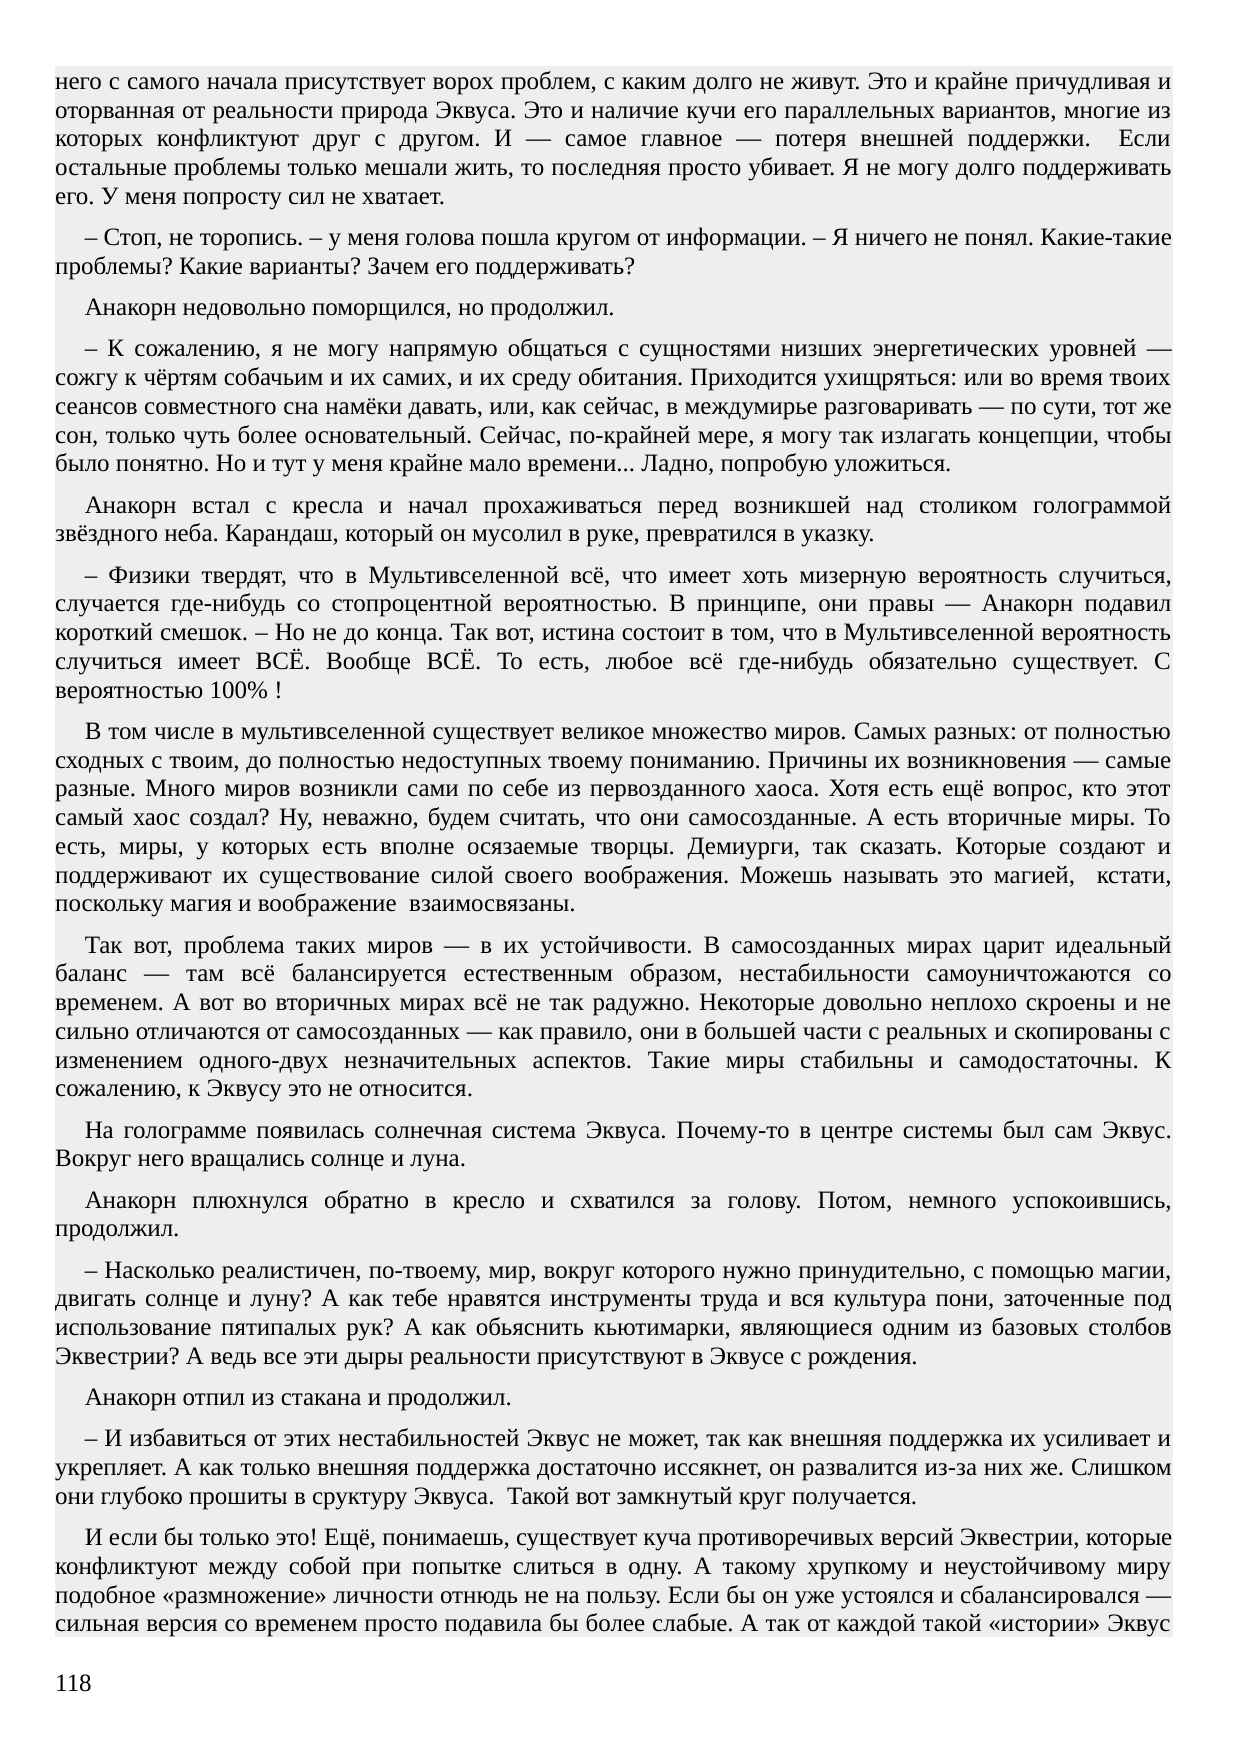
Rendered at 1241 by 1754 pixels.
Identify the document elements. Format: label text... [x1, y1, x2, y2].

text – И избавиться от этих нестабильностей Эквус не может, так как внешняя поддержка их усиливает и укрепляет. А как только внешняя поддержка достаточно иссякнет, он развалится из-за них же. Слишком они глубоко прошиты в сруктуру Эквуса. Такой вот замкнутый круг получается. [55, 1423, 1173, 1510]
text него с самого начала присутствует ворох проблем, с каким долго не живут. Это и крайне причудливая и оторванная от реальности природа Эквуса. Это и наличие кучи его параллельных вариантов, многие из которых конфликтуют друг с другом. И — самое главное — потеря внешней поддержки. Если остальные проблемы только мешали жить, то последняя просто убивает. Я не могу долго поддерживать его. У меня попросту сил не хватает. [55, 66, 1173, 210]
text – К сожалению, я не могу напрямую общаться с сущностями низших энергетических уровней — сожгу к чёртям собачьим и их самих, и их среду обитания. Приходится ухищряться: или во время твоих сеансов совместного сна намёки давать, или, как сейчас, в междумирье разговаривать — по сути, тот же сон, только чуть более основательный. Сейчас, по-крайней мере, я могу так излагать концепции, чтобы было понятно. Но и тут у меня крайне мало времени... Ладно, попробую уложиться. [55, 333, 1173, 477]
text Анакорн плюхнулся обратно в кресло и схватился за голову. Потом, немного успокоившись, продолжил. [55, 1185, 1173, 1242]
text Анакорн отпил из стакана и продолжил. [55, 1382, 1173, 1411]
text – Физики твердят, что в Мультивселенной всё, что имеет хоть мизерную вероятность случиться, случается где-нибудь со стопроцентной вероятностью. В принципе, они правы — Анакорн подавил короткий смешок. – Но не до конца. Так вот, истина состоит в том, что в Мультивселенной вероятность случиться имеет ВСЁ. Вообще ВСЁ. То есть, любое всё где-нибудь обязательно существует. С вероятностью 100% ! [55, 560, 1173, 703]
text На голограмме появилась солнечная система Эквуса. Почему-то в центре системы был сам Эквус. Вокруг него вращались солнце и луна. [55, 1115, 1173, 1172]
text – Стоп, не торопись. – у меня голова пошла кругом от информации. – Я ничего не понял. Какие-такие проблемы? Какие варианты? Зачем его поддерживать? [55, 222, 1173, 280]
text И если бы только это! Ещё, понимаешь, существует куча противоречивых версий Эквестрии, которые конфликтуют между собой при попытке слиться в одну. А такому хрупкому и неустойчивому миру подобное «размножение» личности отнюдь не на пользу. Если бы он уже устоялся и сбалансировался — сильная версия со временем просто подавила бы более слабые. А так от каждой такой «истории» Эквус [55, 1522, 1173, 1637]
text Анакорн недовольно поморщился, но продолжил. [55, 292, 1173, 321]
text Так вот, проблема таких миров — в их устойчивости. В самосозданных мирах царит идеальный баланс — там всё балансируется естественным образом, нестабильности самоуничтожаются со временем. А вот во вторичных мирах всё не так радужно. Некоторые довольно неплохо скроены и не сильно отличаются от самосозданных — как правило, они в большей части с реальных и скопированы с изменением одного-двух незначительных аспектов. Такие миры стабильны и самодостаточны. К сожалению, к Эквусу это не относится. [55, 930, 1173, 1102]
text Анакорн встал с кресла и начал прохаживаться перед возникшей над столиком голограммой звёздного неба. Карандаш, который он мусолил в руке, превратился в указку. [55, 490, 1173, 547]
text – Насколько реалистичен, по-твоему, мир, вокруг которого нужно принудительно, с помощью магии, двигать солнце и луну? А как тебе нравятся инструменты труда и вся культура пони, заточенные под использование пятипалых рук? А как обьяснить кьютимарки, являющиеся одним из базовых столбов Эквестрии? А ведь все эти дыры реальности присутствуют в Эквусе с рождения. [55, 1255, 1173, 1370]
text В том числе в мультивселенной существует великое множество миров. Самых разных: от полностью сходных с твоим, до полностью недоступных твоему пониманию. Причины их возникновения — самые разные. Много миров возникли сами по себе из первозданного хаоса. Хотя есть ещё вопрос, кто этот самый хаос создал? Ну, неважно, будем считать, что они самосозданные. А есть вторичные миры. То есть, миры, у которых есть вполне осязаемые творцы. Демиурги, так сказать. Которые создают и поддерживают их существование силой своего воображения. Можешь называть это магией, кстати, поскольку магия и воображение взаимосвязаны. [55, 716, 1173, 917]
